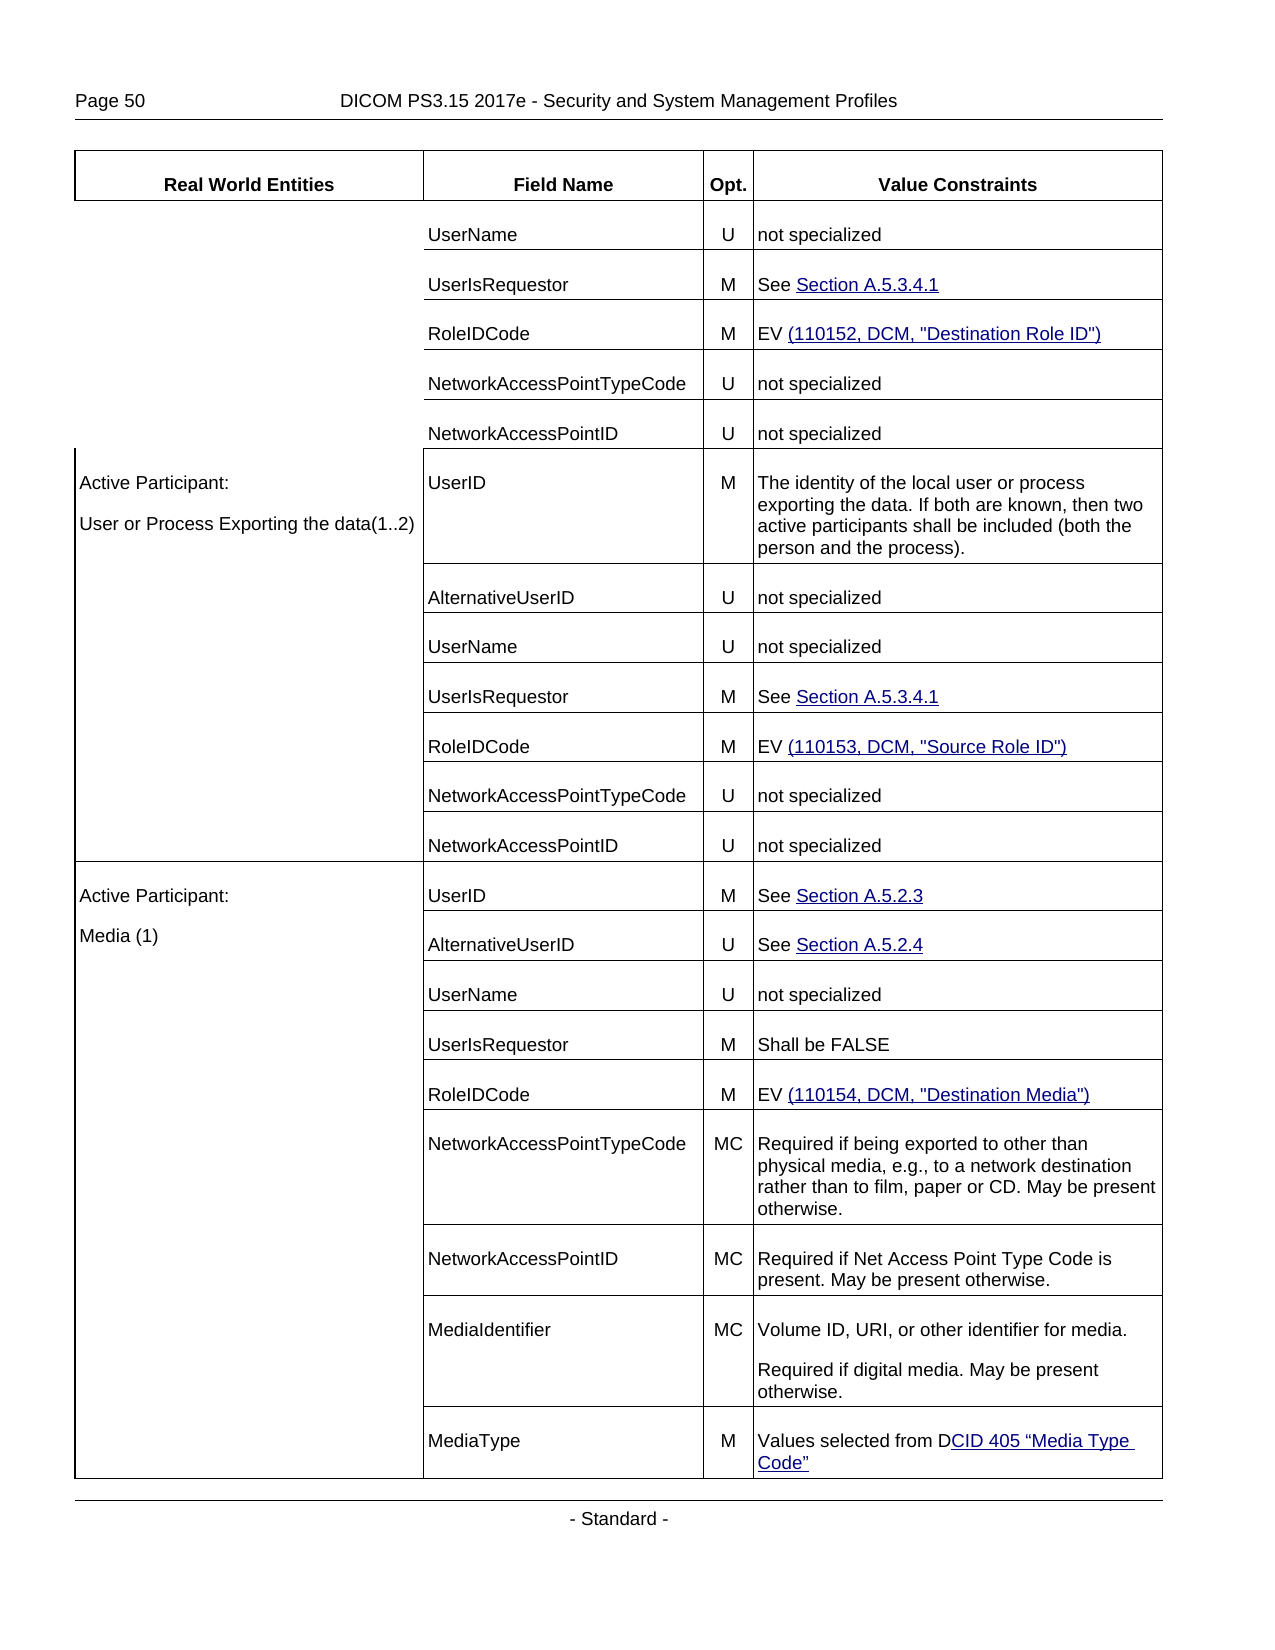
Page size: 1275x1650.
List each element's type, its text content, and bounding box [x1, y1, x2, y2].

table_cell NetworkAccessPointID [424, 400, 703, 448]
table_cell not specialized [754, 613, 1162, 662]
table_cell U [704, 613, 753, 662]
table_cell Required if being exported to other than physical media, e.g., to a network destination rather than to film, paper or CD. May be present otherwise. [754, 1110, 1162, 1223]
table_cell U [704, 350, 753, 398]
table_cell See Section A.5.2.3 [754, 862, 1162, 910]
table_cell Required if Net Access Point Type Code is present. May be present otherwise. [754, 1225, 1162, 1295]
table_cell not specialized [754, 350, 1162, 398]
table_header Real World Entities [76, 151, 423, 200]
table_cell M [704, 862, 753, 910]
table_cell EV (110153, DCM, "Source Role ID") [754, 713, 1162, 761]
table_cell RoleIDCode [424, 713, 703, 761]
table_cell M [704, 1060, 753, 1109]
table_cell UserIsRequestor [424, 663, 703, 712]
table_cell UserName [424, 201, 703, 249]
table_cell NetworkAccessPointID [424, 1225, 703, 1295]
table_cell M [704, 713, 753, 761]
table_cell U [704, 911, 753, 960]
table_cell EV (110152, DCM, "Destination Role ID") [754, 300, 1162, 349]
table_cell AlternativeUserID [424, 564, 703, 612]
table_cell UserIsRequestor [424, 250, 703, 299]
table_cell U [704, 812, 753, 861]
table_cell M [704, 449, 753, 562]
table_cell RoleIDCode [424, 300, 703, 349]
table_cell not specialized [754, 201, 1162, 249]
table_cell M [704, 663, 753, 712]
table_cell NetworkAccessPointTypeCode [424, 1110, 703, 1223]
table_cell UserIsRequestor [424, 1011, 703, 1059]
table_cell UserName [424, 613, 703, 662]
table_cell MC [704, 1296, 753, 1406]
table_cell MC [704, 1110, 753, 1223]
table_cell MC [704, 1225, 753, 1295]
table_cell Values selected from DCID 405 “Media Type Code” [754, 1407, 1162, 1477]
table_cell See Section A.5.3.4.1 [754, 663, 1162, 712]
table_cell MediaIdentifier [424, 1296, 703, 1406]
table_cell U [704, 564, 753, 612]
table_cell not specialized [754, 400, 1162, 448]
table_cell M [704, 250, 753, 299]
table_cell RoleIDCode [424, 1060, 703, 1109]
table_cell not specialized [754, 564, 1162, 612]
table_cell not specialized [754, 762, 1162, 811]
table_cell Volume ID, URI, or other identifier for media. Required if digital media. May be present otherwise. [754, 1296, 1162, 1406]
table_cell NetworkAccessPointID [424, 812, 703, 861]
table_cell NetworkAccessPointTypeCode [424, 350, 703, 398]
table_cell U [704, 961, 753, 1010]
table_cell UserName [424, 961, 703, 1010]
table_cell not specialized [754, 961, 1162, 1010]
table_cell NetworkAccessPointTypeCode [424, 762, 703, 811]
table_cell M [704, 300, 753, 349]
table_cell See Section A.5.3.4.1 [754, 250, 1162, 299]
table_cell EV (110154, DCM, "Destination Media") [754, 1060, 1162, 1109]
table_cell U [704, 201, 753, 249]
table_cell Active Participant: Media (1) [76, 862, 423, 1477]
table_cell U [704, 762, 753, 811]
table_header Opt. [704, 151, 753, 200]
table_cell M [704, 1407, 753, 1477]
table_header Field Name [424, 151, 703, 200]
table_cell Shall be FALSE [754, 1011, 1162, 1059]
table_header Value Constraints [754, 151, 1162, 200]
table_cell UserID [424, 862, 703, 910]
table_cell MediaType [424, 1407, 703, 1477]
table_cell M [704, 1011, 753, 1059]
table_cell UserID [424, 449, 703, 562]
table_cell See Section A.5.2.4 [754, 911, 1162, 960]
table_cell The identity of the local user or process exporting the data. If both are known, then two active participants shall be included (both the person and the process). [754, 449, 1162, 562]
table_cell U [704, 400, 753, 448]
table_cell not specialized [754, 812, 1162, 861]
table_cell Active Participant: User or Process Exporting the data(1..2) [76, 448, 423, 861]
table_cell AlternativeUserID [424, 911, 703, 960]
